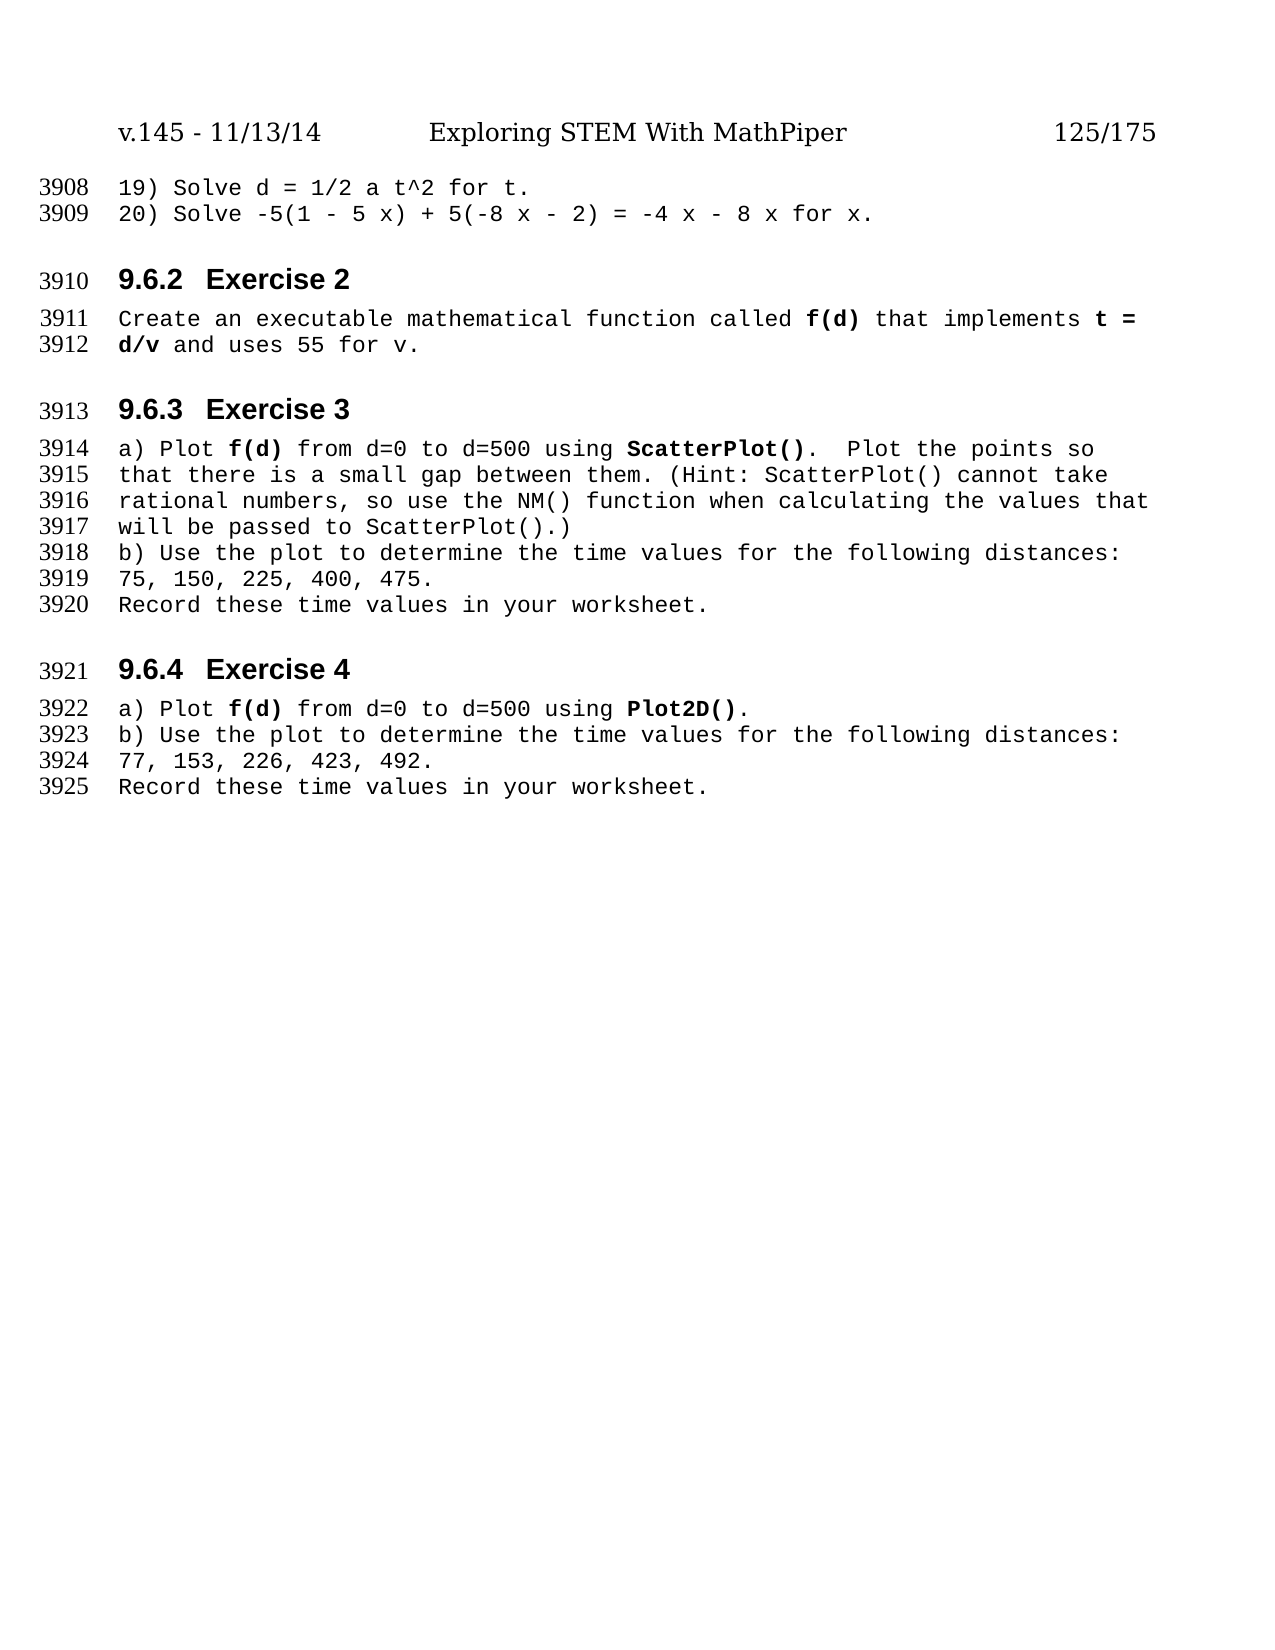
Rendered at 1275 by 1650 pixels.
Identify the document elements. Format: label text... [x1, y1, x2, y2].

text 75, 150, 225, 400, 475. [118, 567, 1157, 593]
text a) Plot f(d) from d=0 to d=500 using ScatterPlot(). Plot the points so that there is a small gap between them. (Hint: ScatterPlot() cannot take rational numbers, so use the NM() function when calculating the values that will be passed to ScatterPlot().) [118, 438, 1157, 541]
subtitle Exercise 2 [118, 262, 1157, 295]
subtitle Exercise 3 [118, 392, 1157, 426]
text a) Plot f(d) from d=0 to d=500 using Plot2D(). [118, 698, 1157, 724]
text 77, 153, 226, 423, 492. [118, 749, 1157, 776]
text b) Use the plot to determine the time values for the following distances: [118, 541, 1157, 567]
text Record these time values in your worksheet. [118, 776, 1157, 801]
subtitle Exercise 4 [118, 652, 1157, 686]
text Create an executable mathematical function called f(d) that implements t = d/v and uses 55 for v. [118, 307, 1157, 359]
text 19) Solve d = 1/2 a t^2 for t. [118, 177, 1157, 203]
text Record these time values in your worksheet. [118, 593, 1157, 619]
text b) Use the plot to determine the time values for the following distances: [118, 724, 1157, 749]
text 20) Solve -5(1 - 5 x) + 5(-8 x - 2) = -4 x - 8 x for x. [118, 203, 1157, 229]
